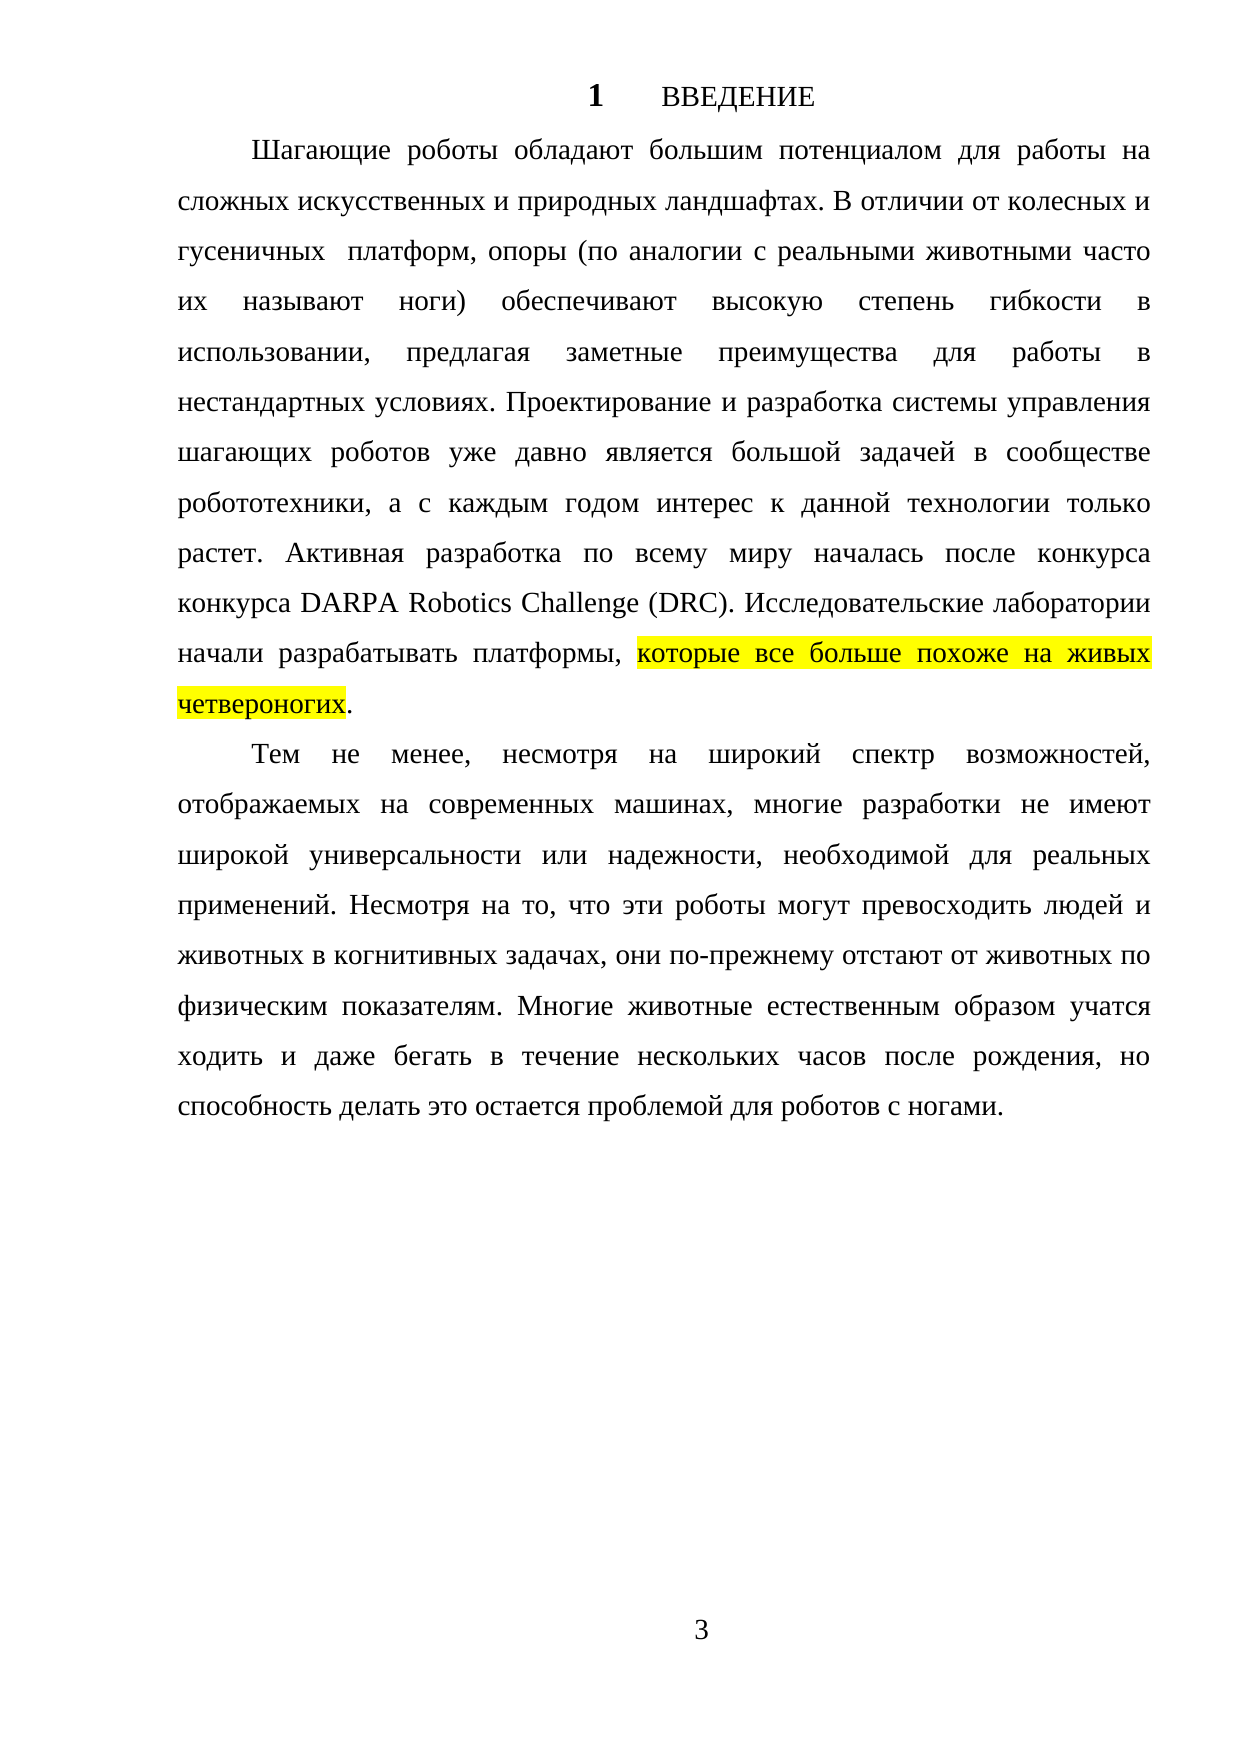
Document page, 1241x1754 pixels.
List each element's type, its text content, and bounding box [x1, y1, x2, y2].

subtitle ВВЕДЕНИЕ [177, 75, 1152, 113]
text Шагающие роботы обладают большим потенциалом для работы на сложных искусственных и природных ландшафтах. В отличии от колесных и гусеничных платформ, опоры (по аналогии с реальными животными часто их называют ноги) обеспечивают высокую степень гибкости в использовании, предлагая заметные преимущества для работы в нестандартных условиях. Проектирование и разработка системы управления шагающих роботов уже давно является большой задачей в сообществе робототехники, а с каждым годом интерес к данной технологии только растет. Активная разработка по всему миру началась после конкурса конкурса DARPA Robotics Challenge (DRC). Исследовательские лаборатории начали разрабатывать платформы, которые все больше похоже на живых четвероногих. [177, 132, 1152, 719]
text Тем не менее, несмотря на широкий спектр возможностей, отображаемых на современных машинах, многие разработки не имеют широкой универсальности или надежности, необходимой для реальных применений. Несмотря на то, что эти роботы могут превосходить людей и животных в когнитивных задачах, они по-прежнему отстают от животных по физическим показателям. Многие животные естественным образом учатся ходить и даже бегать в течение нескольких часов после рождения, но способность делать это остается проблемой для роботов с ногами. [177, 736, 1152, 1122]
